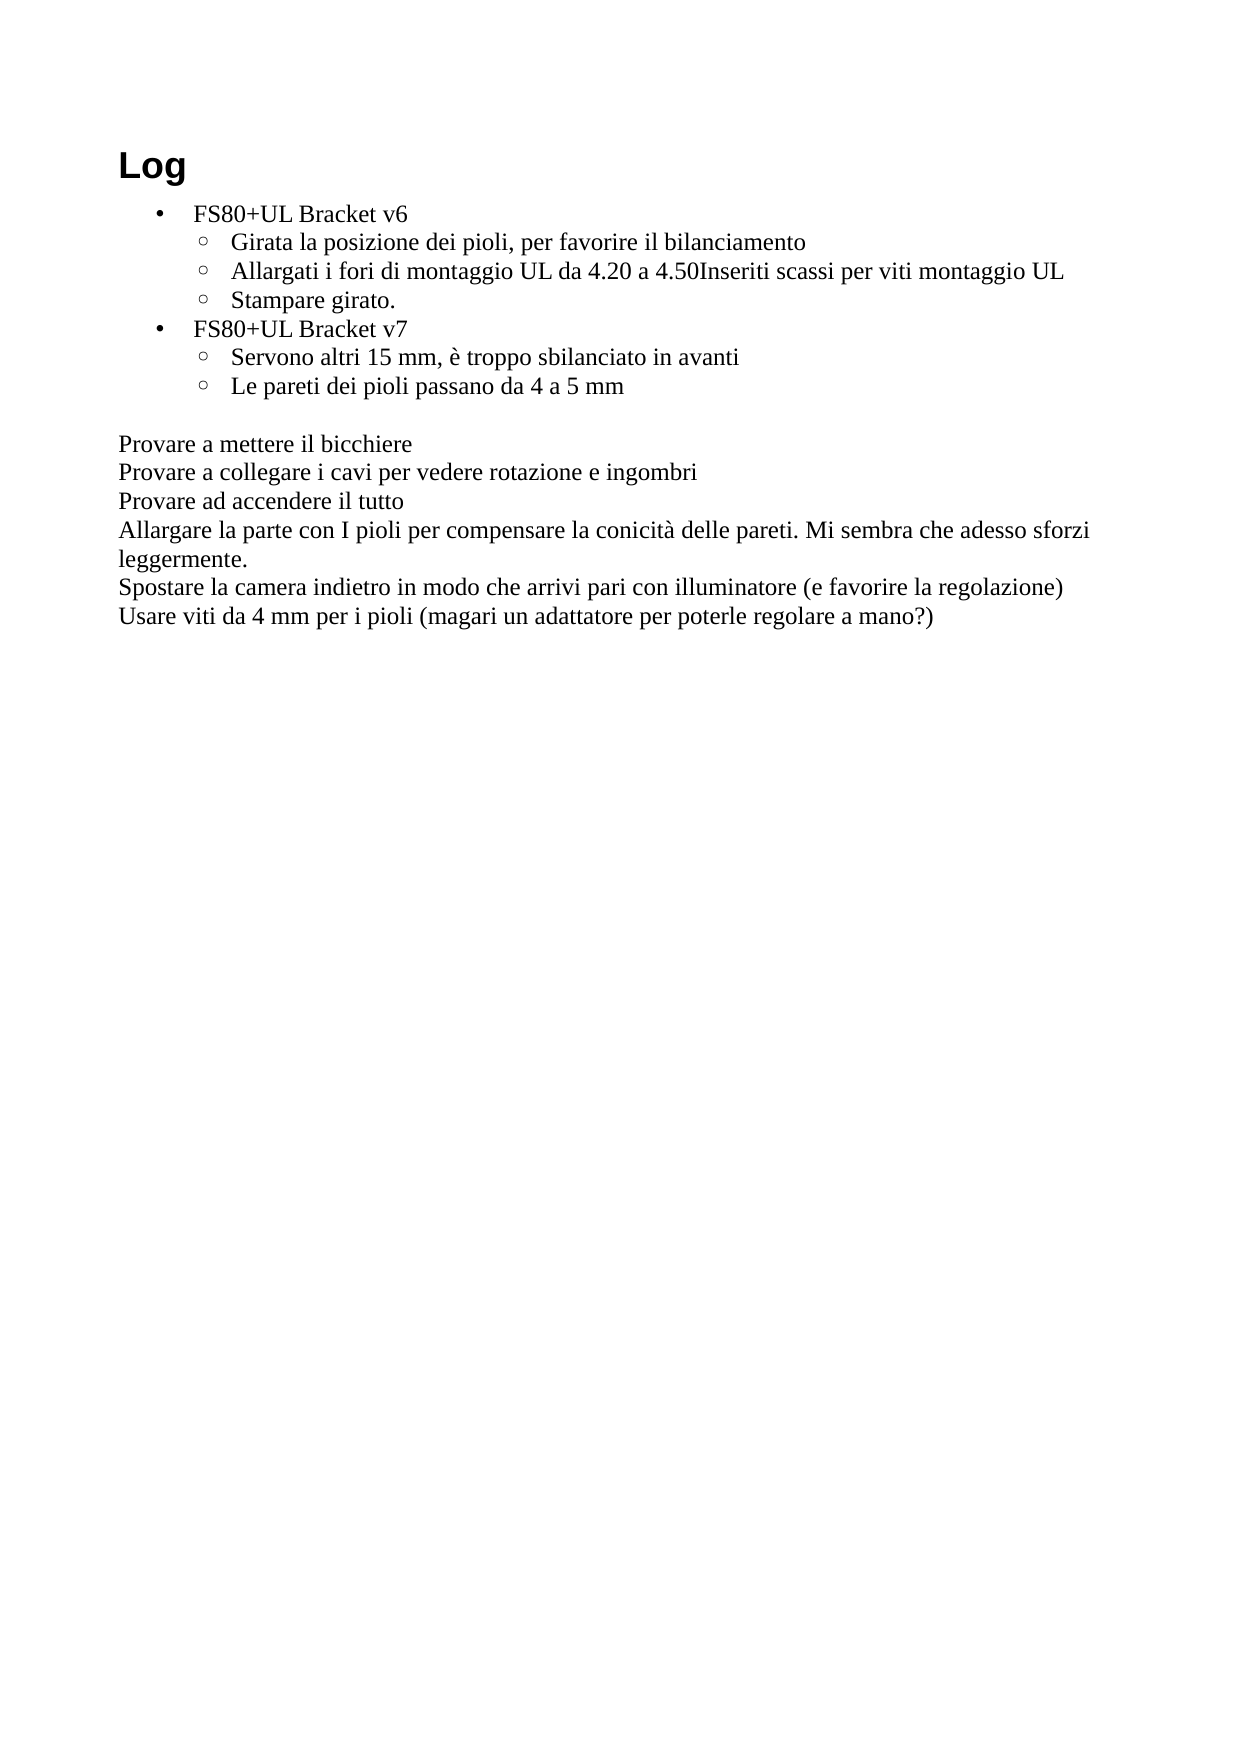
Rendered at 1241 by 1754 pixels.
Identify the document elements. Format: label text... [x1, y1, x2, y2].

text Usare viti da 4 mm per i pioli (magari un adattatore per poterle regolare a mano?) [118, 601, 1122, 630]
list Stampare girato. [193, 285, 1122, 314]
list Le pareti dei pioli passano da 4 a 5 mm [193, 371, 1122, 400]
text Allargare la parte con I pioli per compensare la conicità delle pareti. Mi sembra che adesso sforzi leggermente. [118, 515, 1122, 572]
list FS80+UL Bracket v6 [156, 199, 1122, 227]
list FS80+UL Bracket v7 [156, 314, 1122, 342]
text Spostare la camera indietro in modo che arrivi pari con illuminatore (e favorire la regolazione) [118, 572, 1122, 601]
text Provare a collegare i cavi per vedere rotazione e ingombri [118, 457, 1122, 486]
text Provare ad accendere il tutto [118, 486, 1122, 515]
list Allargati i fori di montaggio UL da 4.20 a 4.50Inseriti scassi per viti montaggio UL [193, 256, 1122, 285]
subtitle Log [118, 143, 1122, 186]
text Provare a mettere il bicchiere [118, 429, 1122, 457]
list Girata la posizione dei pioli, per favorire il bilanciamento [193, 227, 1122, 256]
list Servono altri 15 mm, è troppo sbilanciato in avanti [193, 342, 1122, 371]
